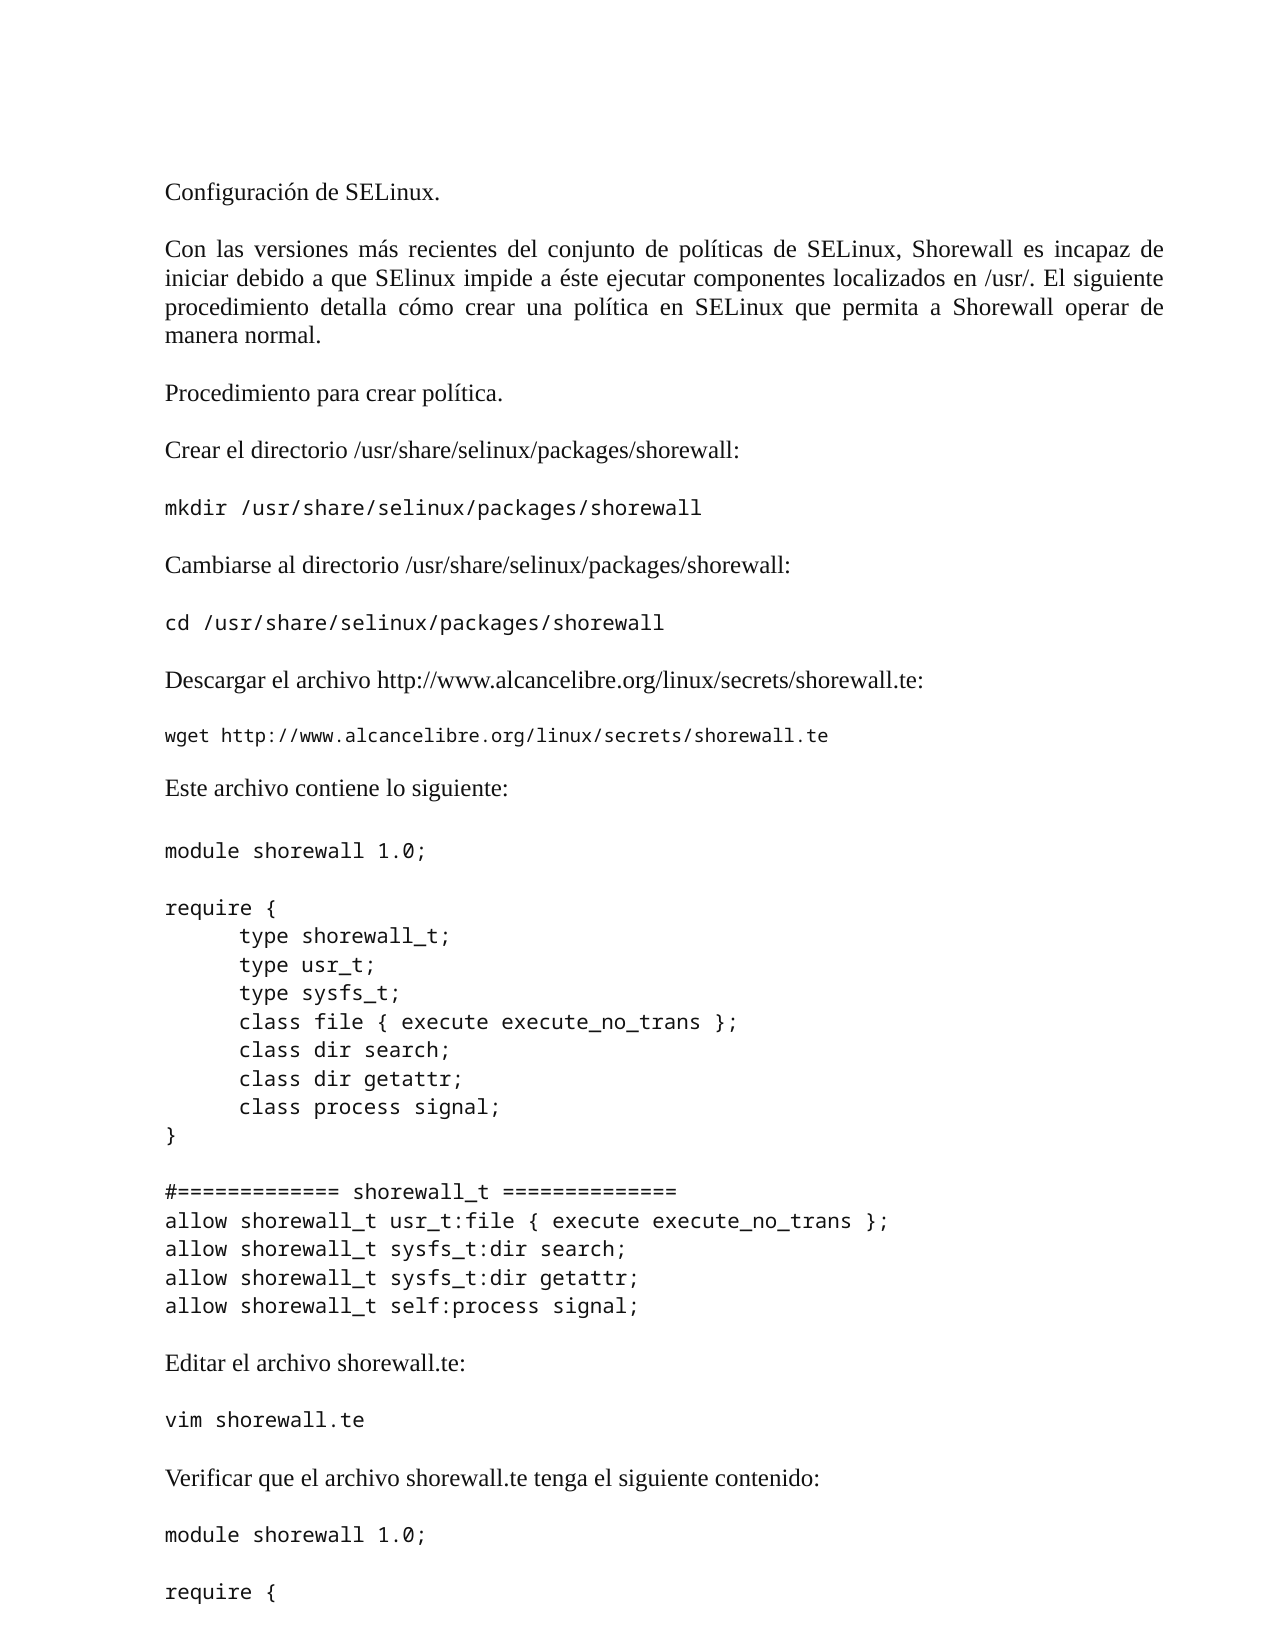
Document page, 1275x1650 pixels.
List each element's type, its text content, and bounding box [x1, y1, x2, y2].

text Configuración de SELinux. [164, 177, 1164, 205]
text vim shorewall.te [164, 1406, 1164, 1434]
text module shorewall 1.0; [164, 836, 1164, 864]
text class process signal; [164, 1092, 1164, 1121]
text Procedimiento para crear política. [164, 378, 1164, 407]
text require { [164, 1577, 1164, 1606]
text allow shorewall_t sysfs_t:dir getattr; [164, 1263, 1164, 1291]
text require { [164, 893, 1164, 921]
text type sysfs_t; [164, 978, 1164, 1007]
text allow shorewall_t sysfs_t:dir search; [164, 1234, 1164, 1263]
text class file { execute execute_no_trans }; [164, 1007, 1164, 1035]
text Descargar el archivo http://www.alcancelibre.org/linux/secrets/shorewall.te: [164, 665, 1164, 693]
text Crear el directorio /usr/share/selinux/packages/shorewall: [164, 435, 1164, 464]
text Cambiarse al directorio /usr/share/selinux/packages/shorewall: [164, 550, 1164, 579]
text module shorewall 1.0; [164, 1520, 1164, 1549]
text allow shorewall_t self:process signal; [164, 1291, 1164, 1319]
text Este archivo contiene lo siguiente: [164, 773, 1164, 802]
text } [164, 1121, 1164, 1149]
text mkdir /usr/share/selinux/packages/shorewall [164, 493, 1164, 521]
text #============= shorewall_t ============== [164, 1177, 1164, 1206]
text cd /usr/share/selinux/packages/shorewall [164, 608, 1164, 636]
text type shorewall_t; [164, 921, 1164, 950]
text Verificar que el archivo shorewall.te tenga el siguiente contenido: [164, 1463, 1164, 1491]
text class dir getattr; [164, 1064, 1164, 1092]
text class dir search; [164, 1035, 1164, 1064]
text Con las versiones más recientes del conjunto de políticas de SELinux, Shorewall es incapaz de iniciar debido a que SElinux impide a éste ejecutar componentes localizados en /usr/. El siguiente procedimiento detalla cómo crear una política en SELinux que permita a Shorewall operar de manera normal. [164, 234, 1164, 349]
text type usr_t; [164, 950, 1164, 978]
text Editar el archivo shorewall.te: [164, 1348, 1164, 1377]
text allow shorewall_t usr_t:file { execute execute_no_trans }; [164, 1206, 1164, 1234]
text wget http://www.alcancelibre.org/linux/secrets/shorewall.te [164, 722, 1164, 748]
